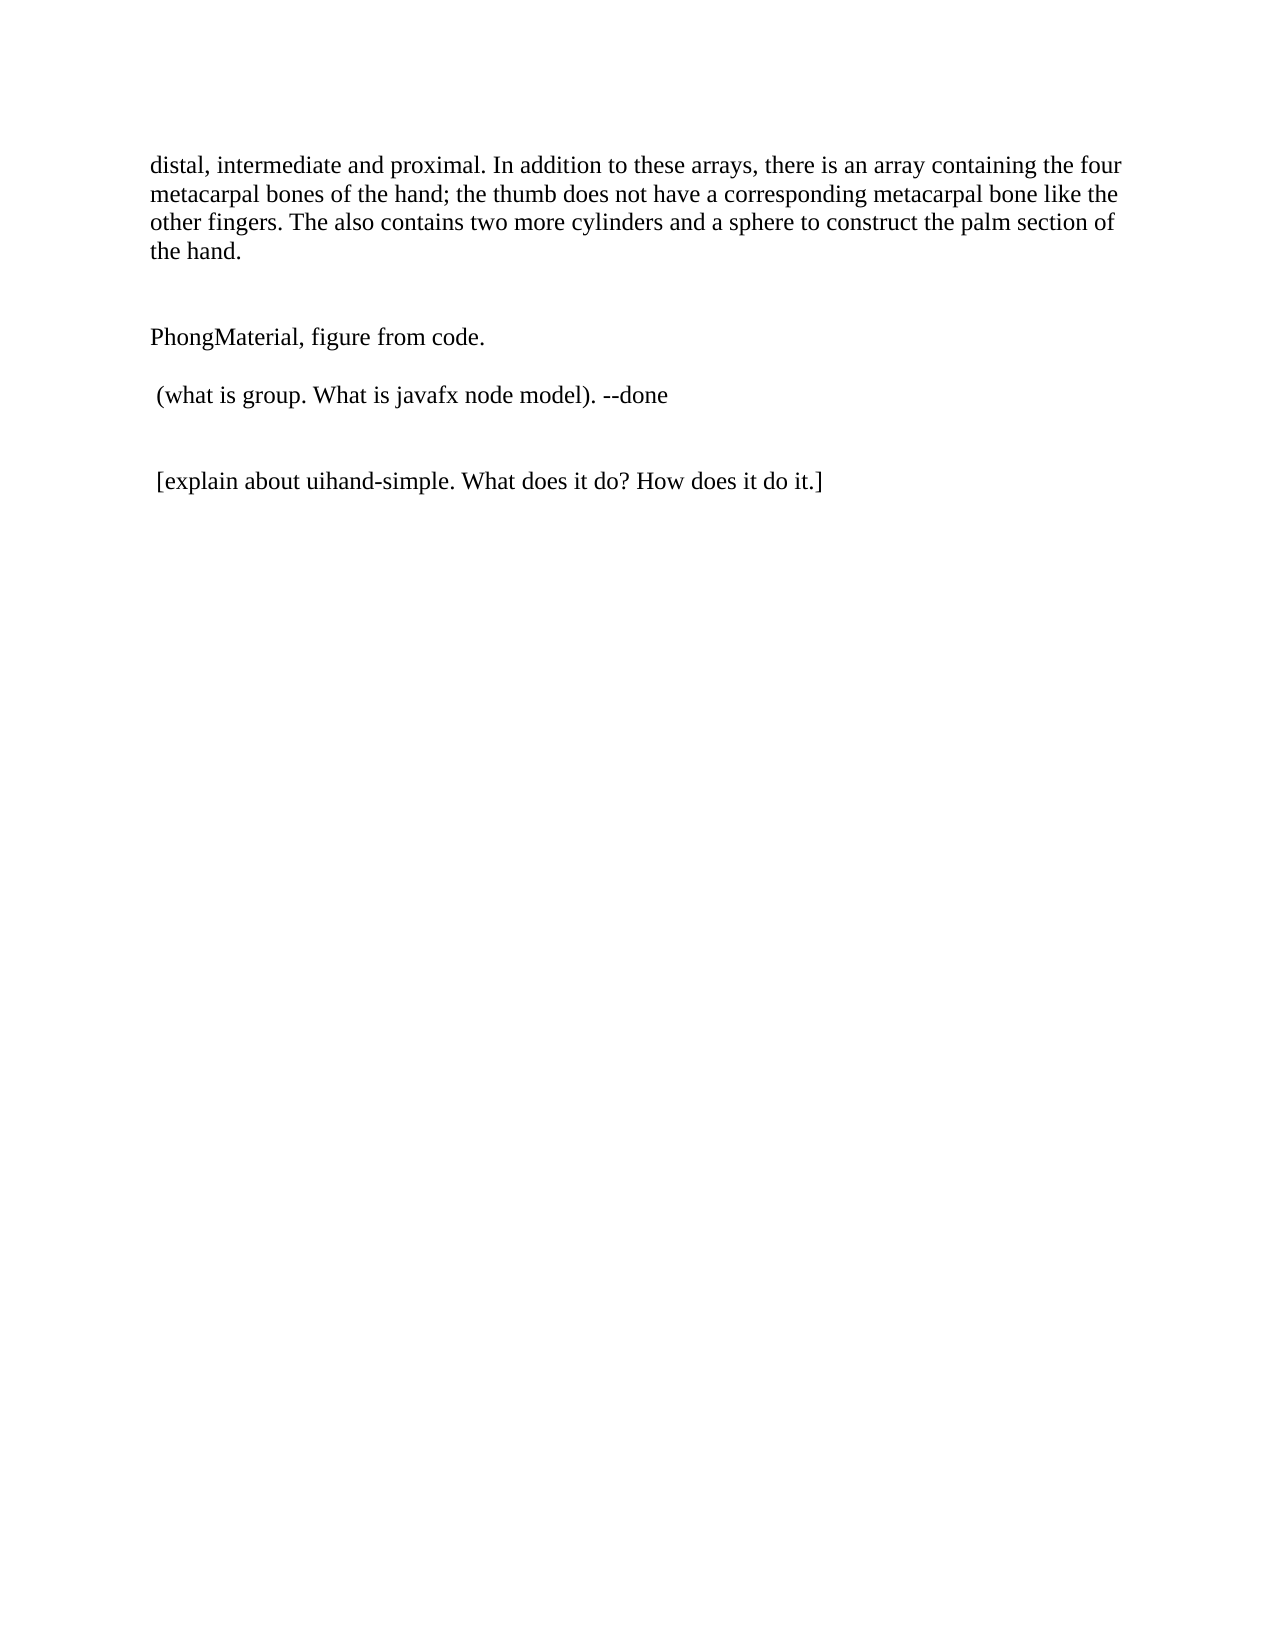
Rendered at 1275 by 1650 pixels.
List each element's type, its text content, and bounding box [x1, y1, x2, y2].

text [explain about uihand-simple. What does it do? How does it do it.] [150, 466, 1125, 495]
text distal, intermediate and proximal. In addition to these arrays, there is an array containing the four metacarpal bones of the hand; the thumb does not have a corresponding metacarpal bone like the other fingers. The also contains two more cylinders and a sphere to construct the palm section of the hand. [150, 150, 1125, 265]
text (what is group. What is javafx node model). --done [150, 380, 1125, 409]
text PhongMaterial, figure from code. [150, 322, 1125, 351]
